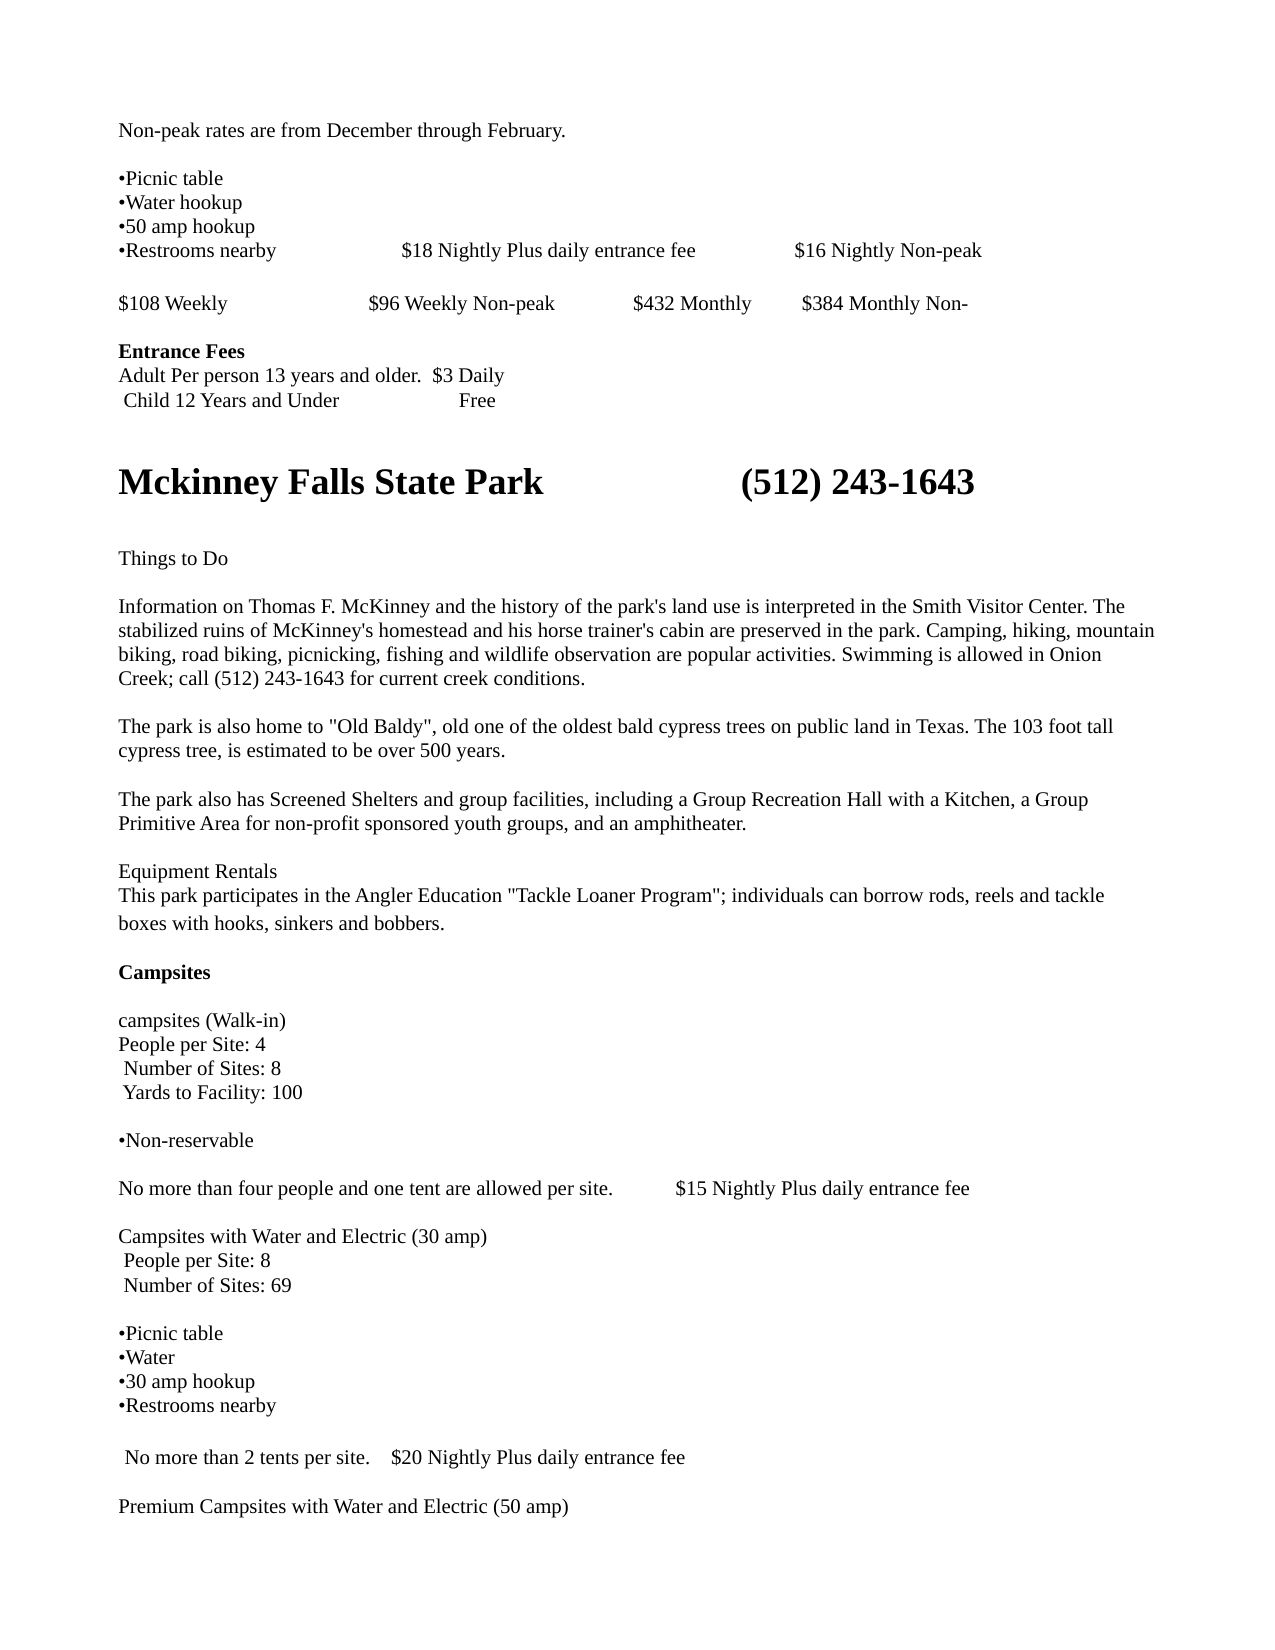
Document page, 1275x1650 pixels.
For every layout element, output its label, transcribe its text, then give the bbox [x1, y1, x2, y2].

text No more than four people and one tent are allowed per site. $15 Nightly Plus daily entrance fee [118, 1176, 1157, 1200]
text •Restrooms nearby $18 Nightly Plus daily entrance fee $16 Nightly Non-peak [118, 238, 1157, 262]
text •Non-reservable [118, 1128, 1157, 1152]
text People per Site: 8 [118, 1248, 1157, 1272]
text The park also has Screened Shelters and group facilities, including a Group Recreation Hall with a Kitchen, a Group Primitive Area for non-profit sponsored youth groups, and an amphitheater. [118, 787, 1157, 835]
text •Picnic table [118, 166, 1157, 190]
text Child 12 Years and Under Free [118, 387, 1157, 412]
text Adult Per person 13 years and older. $3 Daily [118, 363, 1157, 387]
text People per Site: 4 [118, 1032, 1157, 1056]
text Equipment Rentals [118, 859, 1157, 883]
text campsites (Walk-in) [118, 1008, 1157, 1032]
text Number of Sites: 8 [118, 1056, 1157, 1080]
text Information on Thomas F. McKinney and the history of the park's land use is interpreted in the Smith Visitor Center. The stabilized ruins of McKinney's homestead and his horse trainer's cabin are preserved in the park. Camping, hiking, mountain biking, road biking, picnicking, fishing and wildlife observation are popular activities. Swimming is allowed in Onion Creek; call (512) 243-1643 for current creek conditions. [118, 594, 1157, 690]
text •Water [118, 1345, 1157, 1369]
text •Water hookup [118, 190, 1157, 214]
text Campsites with Water and Electric (30 amp) [118, 1224, 1157, 1248]
text Entrance Fees [118, 339, 1157, 363]
text Premium Campsites with Water and Electric (50 amp) [118, 1494, 1157, 1518]
text Non-peak rates are from December through February. [118, 118, 1157, 142]
text This park participates in the Angler Education "Tackle Loaner Program"; individuals can borrow rods, reels and tackle boxes with hooks, sinkers and bobbers. [118, 883, 1157, 936]
text •30 amp hookup [118, 1369, 1157, 1393]
text Mckinney Falls State Park (512) 243-1643 [118, 460, 1157, 503]
text •50 amp hookup [118, 214, 1157, 238]
text No more than 2 tents per site. $20 Nightly Plus daily entrance fee [118, 1441, 1157, 1470]
text Number of Sites: 69 [118, 1272, 1157, 1297]
text Yards to Facility: 100 [118, 1080, 1157, 1104]
text •Picnic table [118, 1321, 1157, 1345]
text $108 Weekly $96 Weekly Non-peak $432 Monthly $384 Monthly Non- [118, 287, 1157, 315]
text Campsites [118, 960, 1157, 984]
text •Restrooms nearby [118, 1393, 1157, 1417]
text The park is also home to "Old Baldy", old one of the oldest bald cypress trees on public land in Texas. The 103 foot tall cypress tree, is estimated to be over 500 years. [118, 714, 1157, 762]
text Things to Do [118, 546, 1157, 570]
